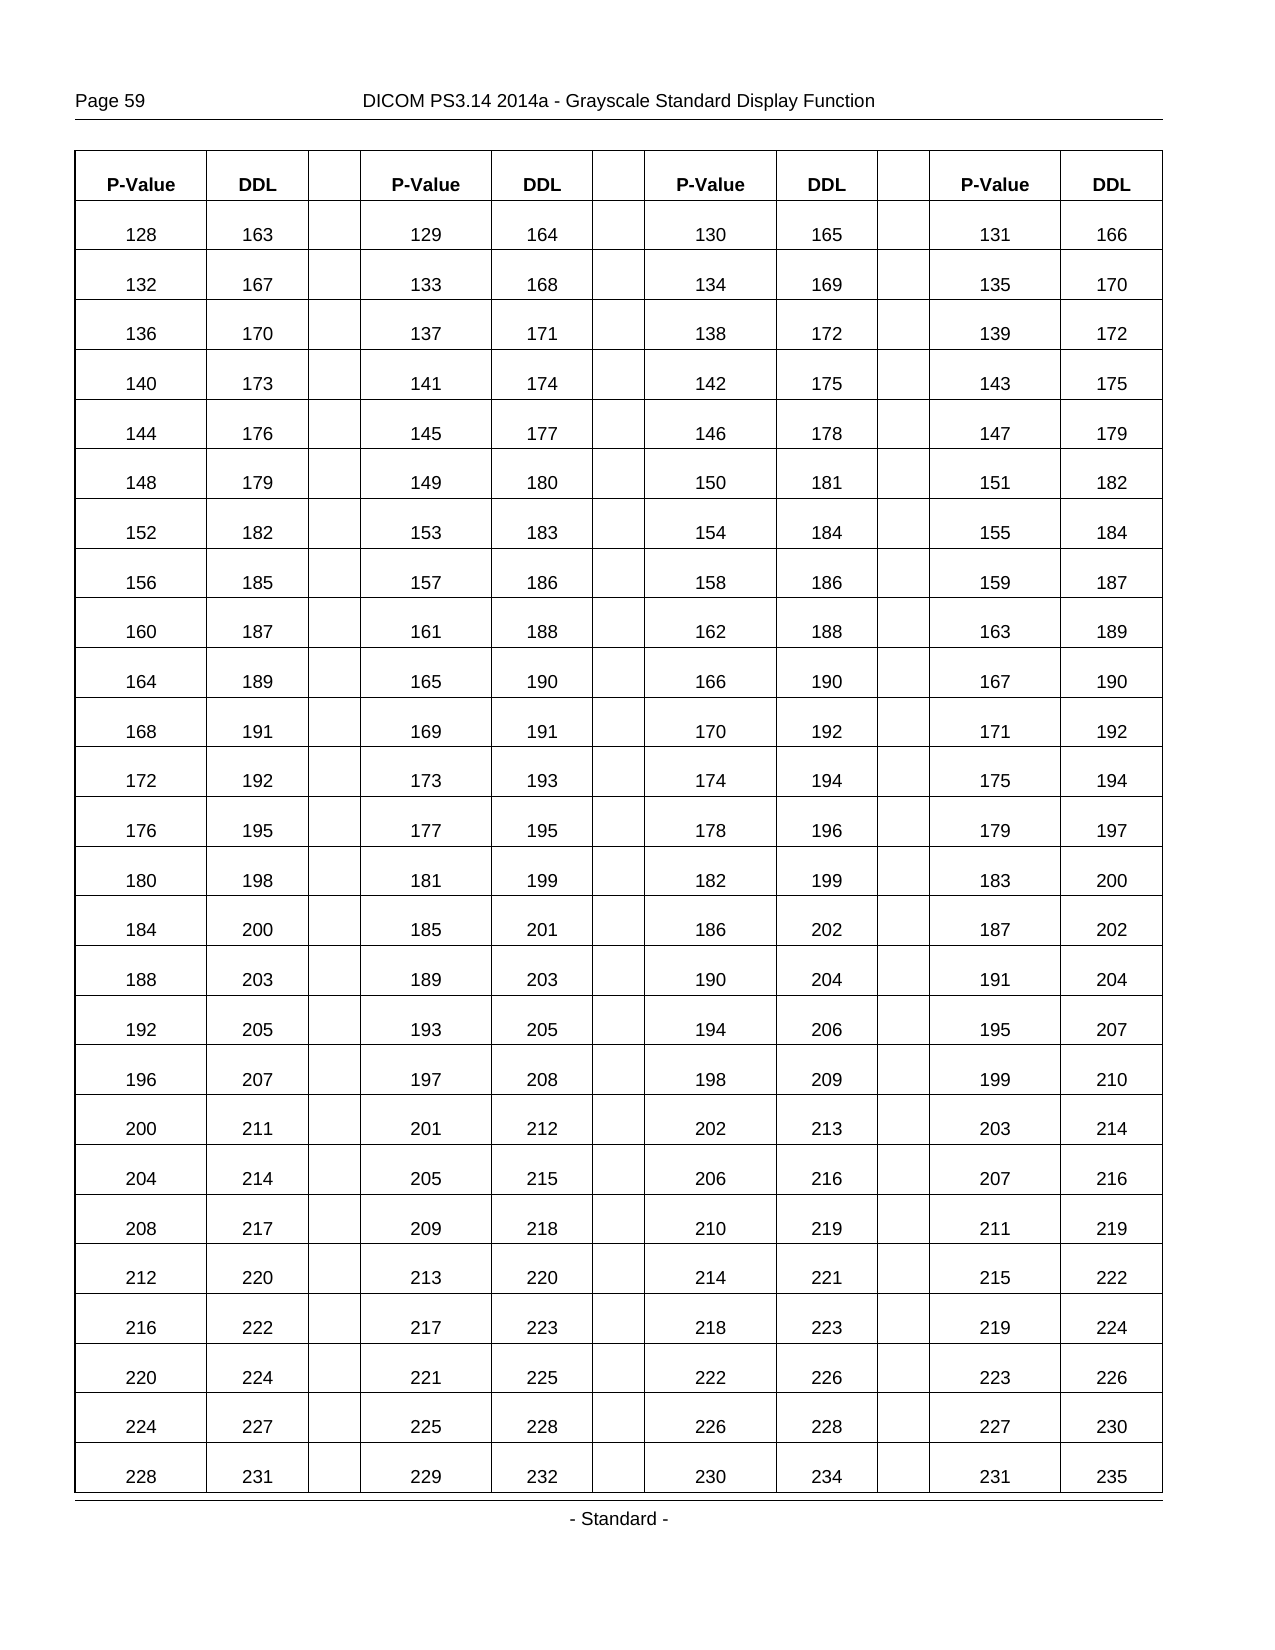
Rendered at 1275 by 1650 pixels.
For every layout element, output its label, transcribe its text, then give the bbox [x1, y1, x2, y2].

table_cell 173 [361, 747, 491, 796]
table_cell 168 [76, 698, 206, 746]
table_cell 168 [492, 250, 592, 299]
table_cell [309, 201, 360, 249]
table_cell 143 [930, 350, 1060, 398]
table_cell [593, 698, 644, 746]
table_cell 227 [207, 1393, 308, 1442]
table_cell 198 [207, 847, 308, 895]
table_cell 179 [1061, 400, 1162, 448]
table_cell 164 [76, 648, 206, 697]
table_cell [593, 648, 644, 697]
table_cell [593, 400, 644, 448]
table_cell 205 [207, 996, 308, 1044]
table_cell 235 [1061, 1443, 1162, 1492]
table_cell 149 [361, 449, 491, 498]
table_cell [309, 797, 360, 846]
table_cell 187 [930, 896, 1060, 945]
table_cell 192 [76, 996, 206, 1044]
table_cell [878, 698, 929, 746]
table_cell 174 [492, 350, 592, 398]
table_cell 232 [492, 1443, 592, 1492]
table_cell 165 [361, 648, 491, 697]
table_cell [309, 996, 360, 1044]
table_cell 186 [492, 549, 592, 597]
table_cell 225 [492, 1344, 592, 1392]
table_cell 164 [492, 201, 592, 249]
table_cell [309, 1145, 360, 1193]
table_cell [878, 1443, 929, 1492]
table_cell [309, 1195, 360, 1243]
table_cell [593, 549, 644, 597]
table_cell [593, 499, 644, 547]
table_cell [593, 847, 644, 895]
table_cell 148 [76, 449, 206, 498]
table_cell [878, 747, 929, 796]
table_cell 192 [777, 698, 877, 746]
table_cell 218 [492, 1195, 592, 1243]
table_cell 226 [777, 1344, 877, 1392]
table_cell [309, 300, 360, 349]
table_cell [309, 1294, 360, 1342]
table_cell 223 [777, 1294, 877, 1342]
table_cell 191 [492, 698, 592, 746]
table_cell 182 [207, 499, 308, 547]
table_cell 187 [207, 598, 308, 647]
table_cell [593, 996, 644, 1044]
table_cell [593, 1344, 644, 1392]
table_cell 145 [361, 400, 491, 448]
table_cell 138 [645, 300, 776, 349]
table_cell 182 [645, 847, 776, 895]
table_cell 155 [930, 499, 1060, 547]
table_cell 150 [645, 449, 776, 498]
table_cell 214 [207, 1145, 308, 1193]
table_cell 194 [777, 747, 877, 796]
table_cell 189 [207, 648, 308, 697]
table_cell 196 [777, 797, 877, 846]
table_cell 203 [492, 946, 592, 995]
table_cell 169 [361, 698, 491, 746]
table_cell 140 [76, 350, 206, 398]
table_cell 207 [1061, 996, 1162, 1044]
table_cell [593, 1045, 644, 1094]
table_cell 220 [492, 1244, 592, 1293]
table_cell [309, 1393, 360, 1442]
table_cell 227 [930, 1393, 1060, 1442]
table_cell 186 [777, 549, 877, 597]
table_cell 189 [1061, 598, 1162, 647]
table_cell [309, 499, 360, 547]
table_cell [878, 1344, 929, 1392]
table_cell 200 [207, 896, 308, 945]
table_cell 157 [361, 549, 491, 597]
table_cell 228 [76, 1443, 206, 1492]
table_cell [309, 1045, 360, 1094]
table_cell 221 [361, 1344, 491, 1392]
table_cell 202 [1061, 896, 1162, 945]
table_cell 207 [207, 1045, 308, 1094]
table_cell 195 [930, 996, 1060, 1044]
table_cell 206 [777, 996, 877, 1044]
table_header [878, 151, 929, 200]
table_cell [593, 598, 644, 647]
table_cell [309, 648, 360, 697]
table_cell 166 [645, 648, 776, 697]
table_cell 228 [777, 1393, 877, 1442]
table_cell 197 [1061, 797, 1162, 846]
table_cell [878, 1095, 929, 1144]
table_cell 131 [930, 201, 1060, 249]
table_cell 165 [777, 201, 877, 249]
table_cell 175 [930, 747, 1060, 796]
table_cell 225 [361, 1393, 491, 1442]
table_cell [593, 896, 644, 945]
table_cell 224 [76, 1393, 206, 1442]
table_header [309, 151, 360, 200]
table_header DDL [492, 151, 592, 200]
table_cell 176 [76, 797, 206, 846]
table_cell [309, 1443, 360, 1492]
table_cell 219 [777, 1195, 877, 1243]
table_cell 193 [492, 747, 592, 796]
table_cell 163 [930, 598, 1060, 647]
table_cell 170 [1061, 250, 1162, 299]
table_cell 172 [777, 300, 877, 349]
table_header [593, 151, 644, 200]
table_cell 184 [76, 896, 206, 945]
table_cell 196 [76, 1045, 206, 1094]
table_cell 216 [76, 1294, 206, 1342]
table_cell 230 [645, 1443, 776, 1492]
table_cell 204 [1061, 946, 1162, 995]
table_cell [593, 1195, 644, 1243]
table_cell 183 [492, 499, 592, 547]
table_cell 202 [645, 1095, 776, 1144]
table_cell 215 [492, 1145, 592, 1193]
table_header P-Value [361, 151, 491, 200]
table_cell 210 [645, 1195, 776, 1243]
table_cell [878, 400, 929, 448]
table_cell 128 [76, 201, 206, 249]
table_cell 181 [361, 847, 491, 895]
table_cell 206 [645, 1145, 776, 1193]
table_cell 192 [207, 747, 308, 796]
table_cell 199 [930, 1045, 1060, 1094]
table_cell [309, 1244, 360, 1293]
table_cell 229 [361, 1443, 491, 1492]
table_cell 209 [361, 1195, 491, 1243]
table_cell 200 [1061, 847, 1162, 895]
table_cell [878, 250, 929, 299]
table_cell 222 [645, 1344, 776, 1392]
table_cell 159 [930, 549, 1060, 597]
table_cell 191 [930, 946, 1060, 995]
table_cell 177 [361, 797, 491, 846]
table_header DDL [1061, 151, 1162, 200]
table_cell [878, 648, 929, 697]
table_cell 222 [207, 1294, 308, 1342]
table_cell 170 [207, 300, 308, 349]
table_cell [878, 598, 929, 647]
table_cell 175 [777, 350, 877, 398]
table_cell 219 [1061, 1195, 1162, 1243]
table_cell [878, 1393, 929, 1442]
table_cell 212 [492, 1095, 592, 1144]
table_cell 129 [361, 201, 491, 249]
table_cell 163 [207, 201, 308, 249]
table_cell [593, 1244, 644, 1293]
table_cell [593, 350, 644, 398]
table_header P-Value [645, 151, 776, 200]
table_cell 188 [76, 946, 206, 995]
table_cell [878, 847, 929, 895]
table_cell [878, 350, 929, 398]
table_header P-Value [930, 151, 1060, 200]
table_cell 224 [207, 1344, 308, 1392]
table_cell [309, 747, 360, 796]
table_cell 226 [645, 1393, 776, 1442]
table_cell 188 [492, 598, 592, 647]
table_cell [878, 896, 929, 945]
table_cell [309, 549, 360, 597]
table_cell 152 [76, 499, 206, 547]
table_cell 184 [1061, 499, 1162, 547]
table_cell 137 [361, 300, 491, 349]
table_cell 173 [207, 350, 308, 398]
table_cell 221 [777, 1244, 877, 1293]
table_cell 220 [207, 1244, 308, 1293]
table_cell 203 [207, 946, 308, 995]
table_cell 209 [777, 1045, 877, 1094]
table_cell 146 [645, 400, 776, 448]
table_cell 213 [777, 1095, 877, 1144]
table_cell 212 [76, 1244, 206, 1293]
table_cell 215 [930, 1244, 1060, 1293]
table_cell 162 [645, 598, 776, 647]
table_cell 186 [645, 896, 776, 945]
table_cell 179 [930, 797, 1060, 846]
table_cell [309, 698, 360, 746]
table_cell 153 [361, 499, 491, 547]
table_cell [878, 499, 929, 547]
table_cell 201 [361, 1095, 491, 1144]
table_header DDL [777, 151, 877, 200]
table_cell [878, 1195, 929, 1243]
table_cell 147 [930, 400, 1060, 448]
table_cell 141 [361, 350, 491, 398]
table_cell [878, 946, 929, 995]
table_cell 177 [492, 400, 592, 448]
table_cell [309, 350, 360, 398]
table_cell 136 [76, 300, 206, 349]
table_header DDL [207, 151, 308, 200]
table_cell 192 [1061, 698, 1162, 746]
table_cell 210 [1061, 1045, 1162, 1094]
table_cell 176 [207, 400, 308, 448]
table_cell [309, 250, 360, 299]
table_cell [593, 1145, 644, 1193]
table_cell [593, 1393, 644, 1442]
table_cell 179 [207, 449, 308, 498]
table_cell 193 [361, 996, 491, 1044]
table_cell 189 [361, 946, 491, 995]
table_cell 211 [207, 1095, 308, 1144]
table_cell 183 [930, 847, 1060, 895]
table_cell [878, 549, 929, 597]
table_cell [878, 1045, 929, 1094]
table_cell 224 [1061, 1294, 1162, 1342]
table_cell 181 [777, 449, 877, 498]
table_cell 166 [1061, 201, 1162, 249]
table_cell 223 [930, 1344, 1060, 1392]
table_cell 132 [76, 250, 206, 299]
table_cell [878, 1244, 929, 1293]
table_cell 226 [1061, 1344, 1162, 1392]
table_cell 207 [930, 1145, 1060, 1193]
table_cell 195 [492, 797, 592, 846]
table_cell 130 [645, 201, 776, 249]
table_cell [593, 1095, 644, 1144]
table_cell [309, 449, 360, 498]
table_cell 198 [645, 1045, 776, 1094]
table_cell 197 [361, 1045, 491, 1094]
table_cell [593, 250, 644, 299]
table_cell [309, 847, 360, 895]
table_cell 167 [207, 250, 308, 299]
table_cell [309, 400, 360, 448]
table_cell 134 [645, 250, 776, 299]
table_cell 230 [1061, 1393, 1162, 1442]
table_cell 174 [645, 747, 776, 796]
table_cell 144 [76, 400, 206, 448]
table_cell [309, 1095, 360, 1144]
table_cell 199 [492, 847, 592, 895]
table_cell 156 [76, 549, 206, 597]
table_cell 161 [361, 598, 491, 647]
table_cell 133 [361, 250, 491, 299]
table_cell 182 [1061, 449, 1162, 498]
table_cell 171 [930, 698, 1060, 746]
table_cell 216 [777, 1145, 877, 1193]
table_cell 175 [1061, 350, 1162, 398]
table_cell 158 [645, 549, 776, 597]
table_cell [593, 1294, 644, 1342]
table_cell [593, 449, 644, 498]
table_cell 190 [645, 946, 776, 995]
table_cell 208 [76, 1195, 206, 1243]
table_cell 205 [492, 996, 592, 1044]
table_cell 185 [361, 896, 491, 945]
table_cell [593, 946, 644, 995]
table_cell 204 [76, 1145, 206, 1193]
table_cell 231 [207, 1443, 308, 1492]
table_cell 203 [930, 1095, 1060, 1144]
table_cell [878, 1145, 929, 1193]
table_cell 160 [76, 598, 206, 647]
table_cell 187 [1061, 549, 1162, 597]
table_cell 151 [930, 449, 1060, 498]
table_cell 228 [492, 1393, 592, 1442]
table_cell [593, 797, 644, 846]
table_cell 234 [777, 1443, 877, 1492]
table_cell 214 [1061, 1095, 1162, 1144]
table_cell 172 [1061, 300, 1162, 349]
table_cell 213 [361, 1244, 491, 1293]
table_cell 167 [930, 648, 1060, 697]
table_cell 172 [76, 747, 206, 796]
table_cell 142 [645, 350, 776, 398]
table_cell [878, 1294, 929, 1342]
table_cell 223 [492, 1294, 592, 1342]
table_cell [593, 300, 644, 349]
table_cell 195 [207, 797, 308, 846]
table_cell 139 [930, 300, 1060, 349]
table_cell 194 [645, 996, 776, 1044]
table_cell [878, 797, 929, 846]
table_cell 154 [645, 499, 776, 547]
table_cell 188 [777, 598, 877, 647]
table_cell [593, 747, 644, 796]
table_cell [309, 1344, 360, 1392]
table_cell 217 [207, 1195, 308, 1243]
table_cell 180 [492, 449, 592, 498]
table_cell 194 [1061, 747, 1162, 796]
table_cell 201 [492, 896, 592, 945]
table_cell 202 [777, 896, 877, 945]
table_cell 185 [207, 549, 308, 597]
table_cell 222 [1061, 1244, 1162, 1293]
table_cell [593, 1443, 644, 1492]
table_cell [878, 449, 929, 498]
table_cell 204 [777, 946, 877, 995]
table_cell 205 [361, 1145, 491, 1193]
table_cell 208 [492, 1045, 592, 1094]
table_cell 184 [777, 499, 877, 547]
table_cell [878, 996, 929, 1044]
table_cell 170 [645, 698, 776, 746]
table_cell 178 [645, 797, 776, 846]
table_cell [878, 300, 929, 349]
table_cell 190 [777, 648, 877, 697]
table_cell 178 [777, 400, 877, 448]
table_cell 231 [930, 1443, 1060, 1492]
table_cell 217 [361, 1294, 491, 1342]
table_cell [309, 946, 360, 995]
table_cell 219 [930, 1294, 1060, 1342]
table_cell 171 [492, 300, 592, 349]
table_cell [309, 598, 360, 647]
table_cell 220 [76, 1344, 206, 1392]
table_cell [593, 201, 644, 249]
table_cell [309, 896, 360, 945]
table_cell 214 [645, 1244, 776, 1293]
table_cell 199 [777, 847, 877, 895]
table_cell 190 [1061, 648, 1162, 697]
table_cell 190 [492, 648, 592, 697]
table_cell 191 [207, 698, 308, 746]
table_cell 211 [930, 1195, 1060, 1243]
table_cell 216 [1061, 1145, 1162, 1193]
table_header P-Value [76, 151, 206, 200]
table_cell 218 [645, 1294, 776, 1342]
table_cell [878, 201, 929, 249]
table_cell 180 [76, 847, 206, 895]
table_cell 135 [930, 250, 1060, 299]
table_cell 200 [76, 1095, 206, 1144]
table_cell 169 [777, 250, 877, 299]
